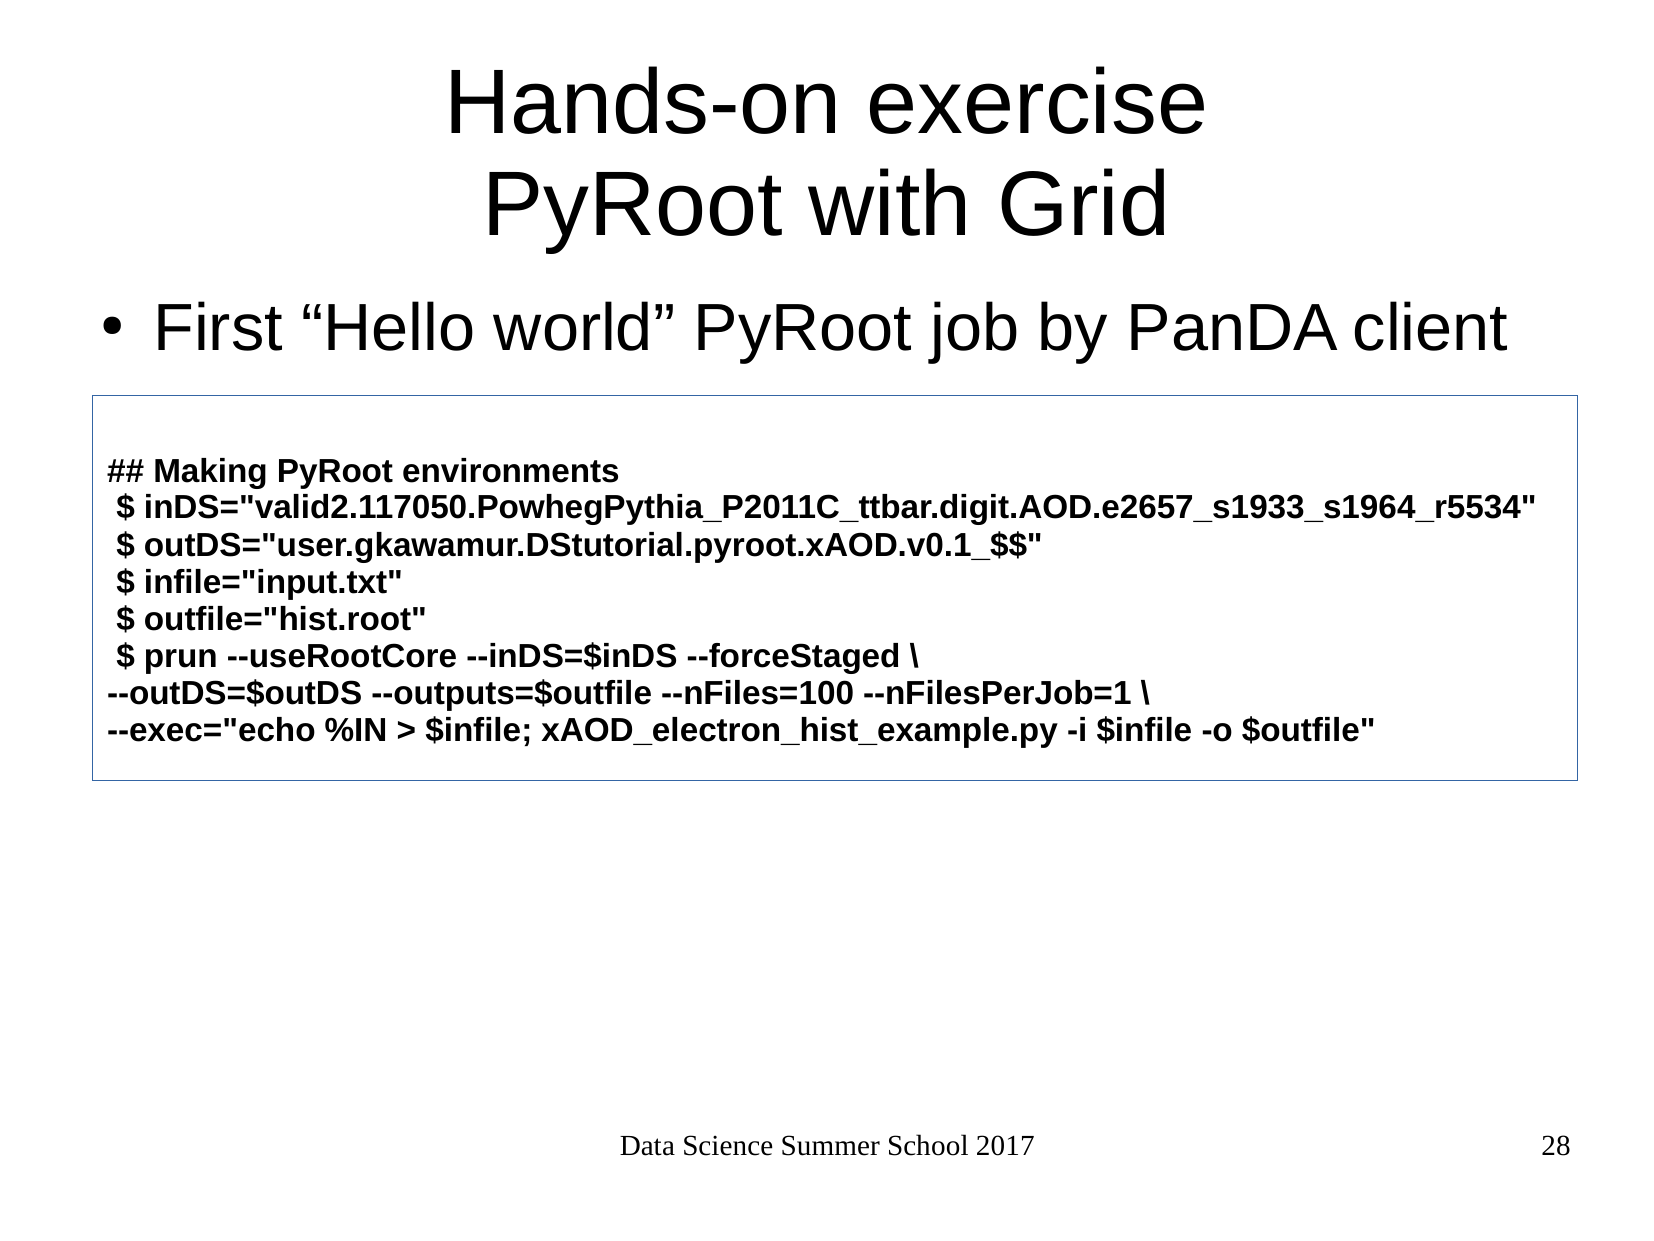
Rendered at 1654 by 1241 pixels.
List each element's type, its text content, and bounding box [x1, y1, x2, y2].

list First “Hello world” PyRoot job by PanDA client [82, 290, 1571, 1010]
title Hands-on exercise PyRoot with Grid [82, 49, 1571, 257]
text_box ## Making PyRoot environments $ inDS="valid2.117050.PowhegPythia_P2011C_ttbar.digit.AOD.e2657_s1933_s1964_r5534" $ outDS="user.gkawamur.DStutorial.pyroot.xAOD.v0.1_$$" $ infile="input.txt" $ outfile="hist.root" $ prun --useRootCore --inDS=$inDS --forceStaged \ --outDS=$outDS --outputs=$outfile --nFiles=100 --nFilesPerJob=1 \ --exec="echo %IN > $infile; xAOD_electron_hist_example.py -i $infile -o $outfile" [92, 395, 1578, 781]
